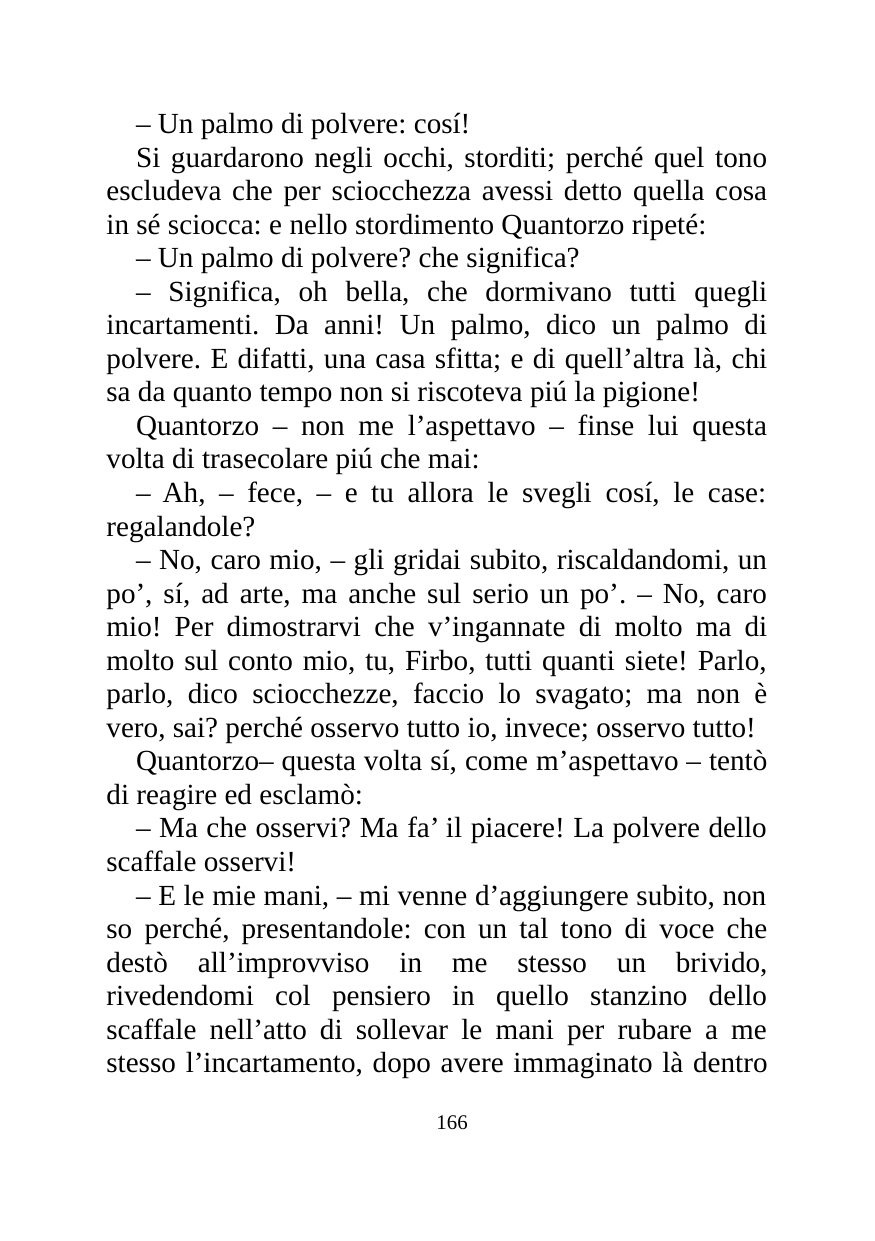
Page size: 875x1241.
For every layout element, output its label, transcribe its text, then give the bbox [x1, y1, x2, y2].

text – Un palmo di polvere: cosí! [106, 106, 768, 140]
text – Ah, – fece, – e tu allora le svegli cosí, le case: regalandole? [106, 475, 768, 542]
text Quantorzo– questa volta sí, come m’aspettavo – tentò di reagire ed esclamò: [106, 743, 768, 811]
text Quantorzo – non me l’aspettavo – finse lui questa volta di trasecolare piú che mai: [106, 408, 768, 475]
text – Significa, oh bella, che dormivano tutti quegli incartamenti. Da anni! Un palmo, dico un palmo di polvere. E difatti, una casa sfitta; e di quell’altra là, chi sa da quanto tempo non si riscoteva piú la pigione! [106, 274, 768, 408]
text – Ma che osservi? Ma fa’ il piacere! La polvere dello scaffale osservi! [106, 811, 768, 878]
text – No, caro mio, – gli gridai subito, riscaldandomi, un po’, sí, ad arte, ma anche sul serio un po’. – No, caro mio! Per dimostrarvi che v’ingannate di molto ma di molto sul conto mio, tu, Firbo, tutti quanti siete! Parlo, parlo, dico sciocchezze, faccio lo svagato; ma non è vero, sai? perché osservo tutto io, invece; osservo tutto! [106, 542, 768, 743]
text – Un palmo di polvere? che significa? [106, 240, 768, 274]
text – E le mie mani, – mi venne d’aggiungere subito, non so perché, presentandole: con un tal tono di voce che destò all’improvviso in me stesso un brivido, rivedendomi col pensiero in quello stanzino dello scaffale nell’atto di sollevar le mani per rubare a me stesso l’incartamento, dopo avere immaginato là dentro [106, 878, 768, 1079]
text Si guardarono negli occhi, storditi; perché quel tono escludeva che per sciocchezza avessi detto quella cosa in sé sciocca: e nello stordimento Quantorzo ripeté: [106, 140, 768, 240]
